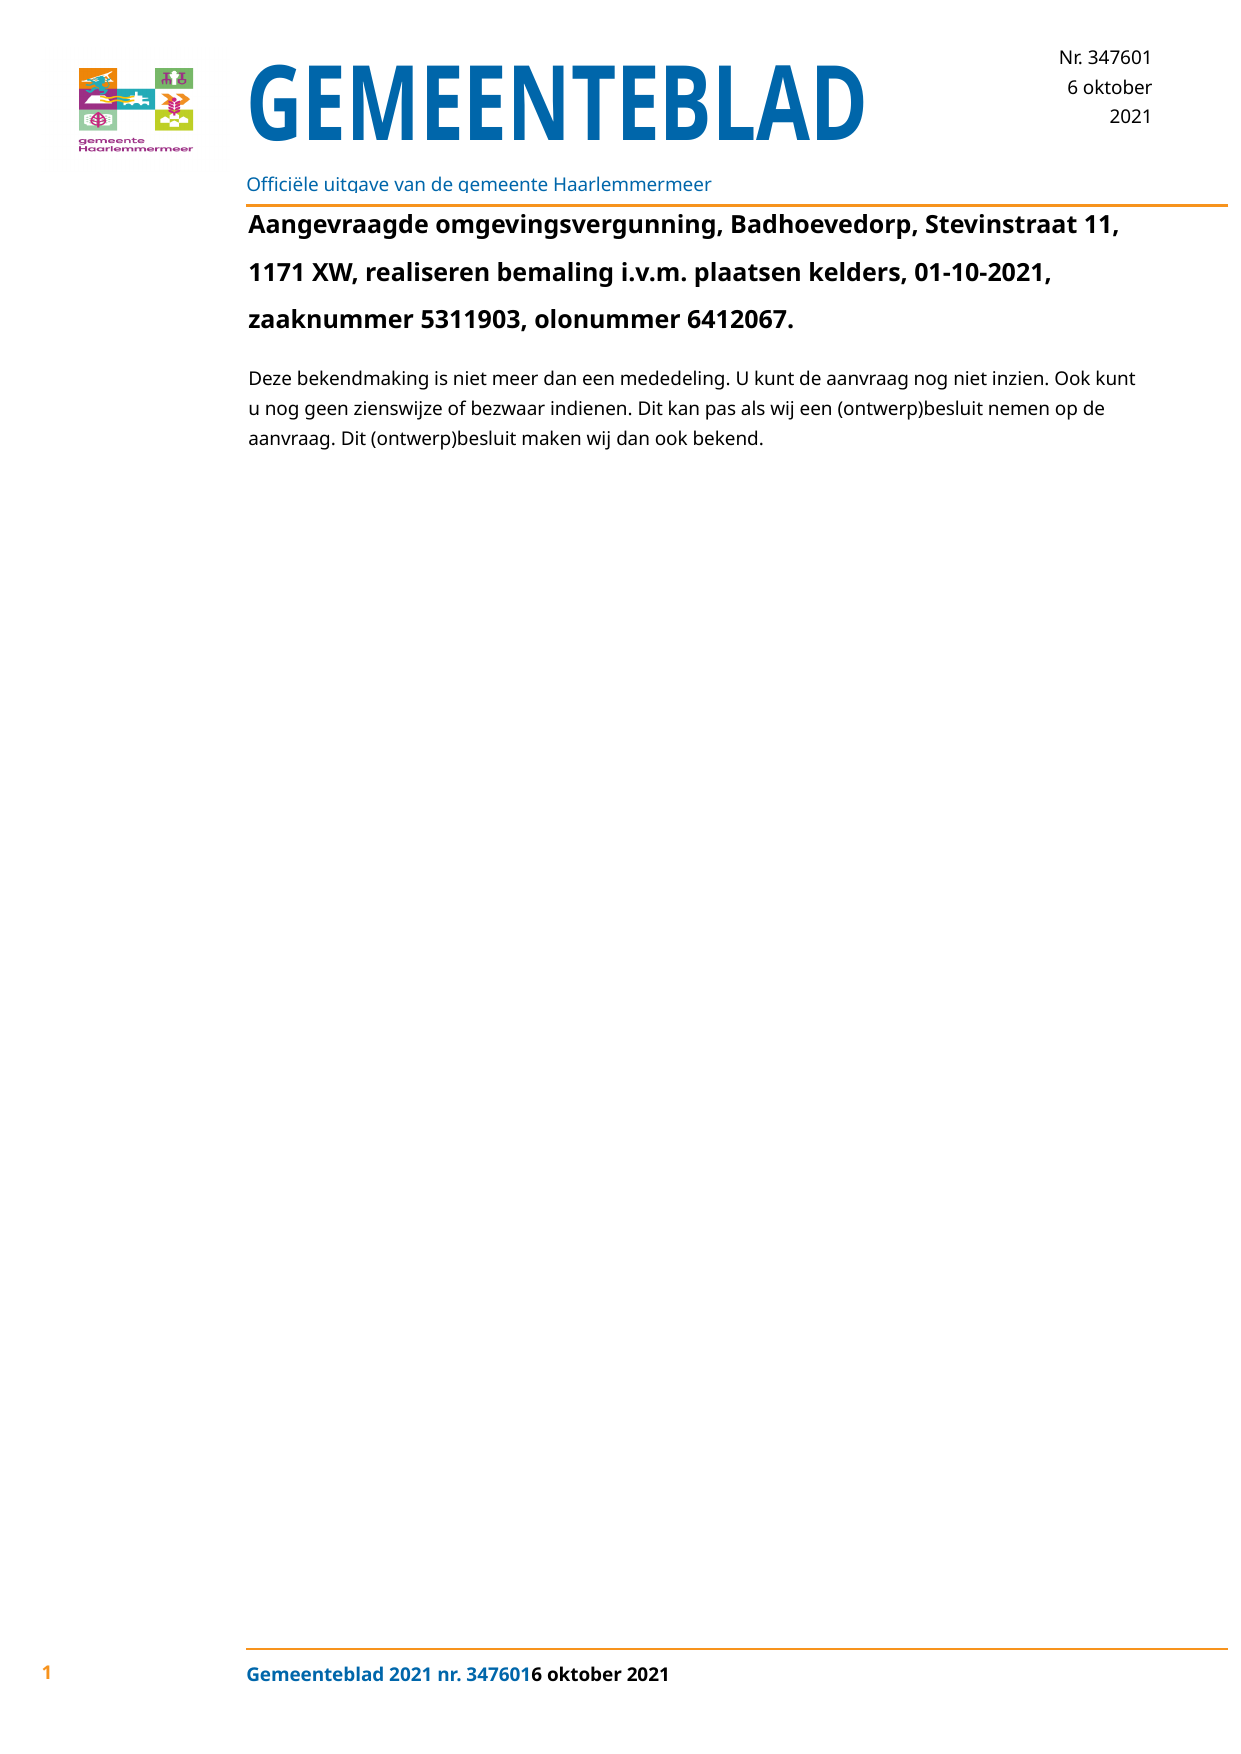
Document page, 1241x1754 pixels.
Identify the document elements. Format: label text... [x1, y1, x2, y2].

picture [41, 47, 231, 172]
text Deze bekendmaking is niet meer dan een mededeling. U kunt de aanvraag nog niet inzien. Ook kunt u nog geen zienswijze of bezwaar indienen. Dit kan pas als wij een (ontwerp)besluit nemen op de aanvraag. Dit (ontwerp)besluit maken wij dan ook bekend. [248, 366, 1152, 450]
text Aangevraagde omgevingsvergunning, Badhoevedorp, Stevinstraat 11, 1171 XW, realiseren bemaling i.v.m. plaatsen kelders, 01-10-2021, zaaknummer 5311903, olonummer 6412067. [248, 207, 1152, 336]
